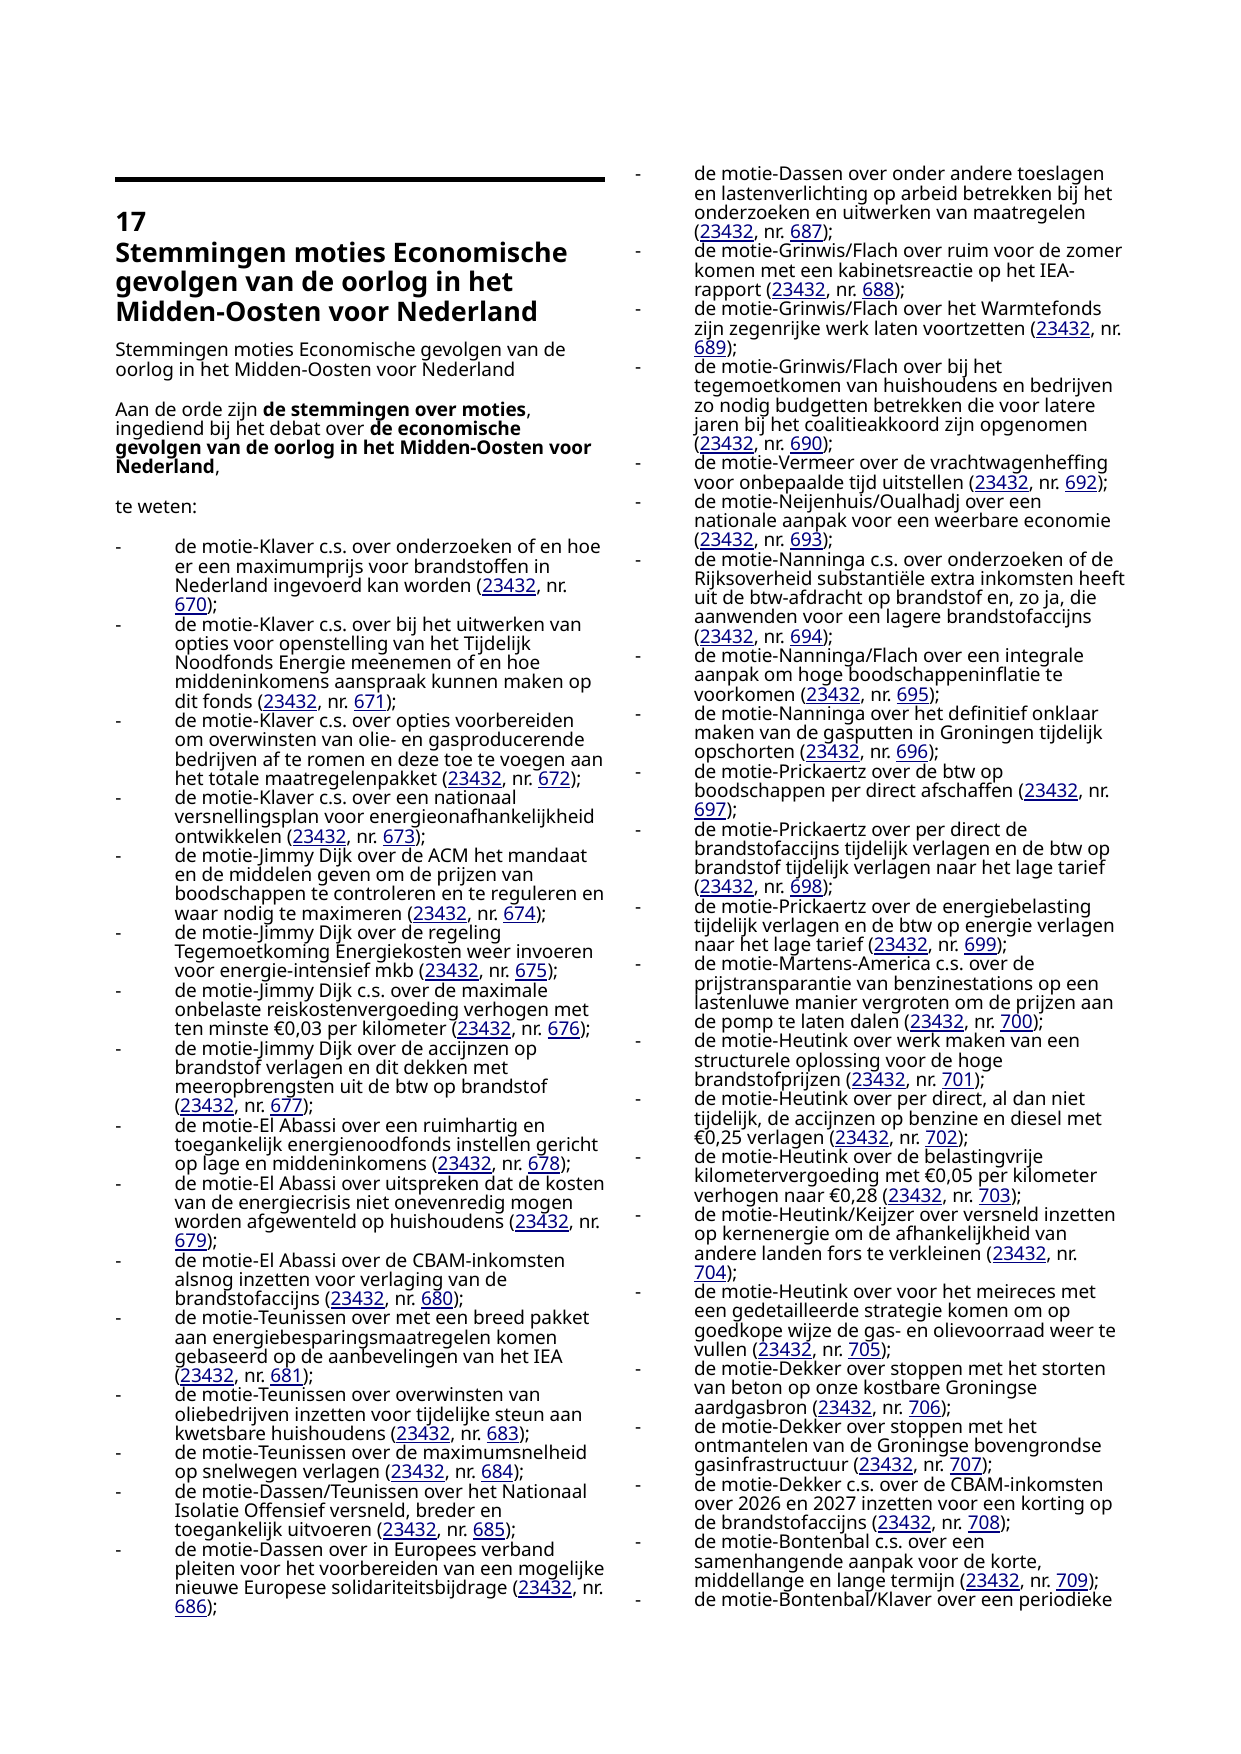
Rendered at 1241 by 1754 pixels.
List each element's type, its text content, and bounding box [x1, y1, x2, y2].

list de motie-Prickaertz over per direct de brandstofaccijns tijdelijk verlagen en de btw op brandstof tijdelijk verlagen naar het lage tarief (23432, nr. 698); [635, 821, 1125, 898]
list de motie-Klaver c.s. over bij het uitwerken van opties voor openstelling van het Tijdelijk Noodfonds Energie meenemen of en hoe middeninkomens aanspraak kunnen maken op dit fonds (23432, nr. 671); [115, 616, 605, 712]
list de motie-Heutink over voor het meireces met een gedetailleerde strategie komen om op goedkope wijze de gas- en olievoorraad weer te vullen (23432, nr. 705); [635, 1283, 1125, 1360]
list de motie-Grinwis/Flach over bij het tegemoetkomen van huishoudens en bedrijven zo nodig budgetten betrekken die voor latere jaren bij het coalitieakkoord zijn opgenomen (23432, nr. 690); [635, 358, 1125, 454]
list de motie-Vermeer over de vrachtwagenheffing voor onbepaalde tijd uitstellen (23432, nr. 692); [635, 454, 1125, 493]
text te weten: [115, 498, 605, 518]
list de motie-Jimmy Dijk c.s. over de maximale onbelaste reiskostenvergoeding verhogen met ten minste €0,03 per kilometer (23432, nr. 676); [115, 982, 605, 1039]
list de motie-El Abassi over de CBAM-inkomsten alsnog inzetten voor verlaging van de brandstofaccijns (23432, nr. 680); [115, 1252, 605, 1309]
list de motie-Grinwis/Flach over ruim voor de zomer komen met een kabinetsreactie op het IEA-rapport (23432, nr. 688); [635, 242, 1125, 300]
text Stemmingen moties Economische gevolgen van de oorlog in het Midden-Oosten voor Nederland [115, 239, 605, 341]
list de motie-Nanninga/Flach over een integrale aanpak om hoge boodschappeninflatie te voorkomen (23432, nr. 695); [635, 647, 1125, 705]
list de motie-Neijenhuis/Oualhadj over een nationale aanpak voor een weerbare economie (23432, nr. 693); [635, 493, 1125, 551]
list de motie-Klaver c.s. over onderzoeken of en hoe er een maximumprijs voor brandstoffen in Nederland ingevoerd kan worden (23432, nr. 670); [115, 538, 605, 616]
list de motie-Heutink/Keijzer over versneld inzetten op kernenergie om de afhankelijkheid van andere landen fors te verkleinen (23432, nr. 704); [635, 1206, 1125, 1283]
list de motie-Dassen over in Europees verband pleiten voor het voorbereiden van een mogelijke nieuwe Europese solidariteitsbijdrage (23432, nr. 686); [115, 1541, 605, 1618]
list de motie-Jimmy Dijk over de accijnzen op brandstof verlagen en dit dekken met meeropbrengsten uit de btw op brandstof (23432, nr. 677); [115, 1039, 605, 1117]
text 17 [115, 203, 605, 239]
text Aan de orde zijn de stemmingen over moties, ingediend bij het debat over de economische gevolgen van de oorlog in het Midden-Oosten voor Nederland, [115, 401, 605, 478]
list de motie-Teunissen over met een breed pakket aan energiebesparingsmaatregelen komen gebaseerd op de aanbevelingen van het IEA (23432, nr. 681); [115, 1309, 605, 1386]
list de motie-Teunissen over overwinsten van oliebedrijven inzetten voor tijdelijke steun aan kwetsbare huishoudens (23432, nr. 683); [115, 1386, 605, 1444]
list de motie-Jimmy Dijk over de ACM het mandaat en de middelen geven om de prijzen van boodschappen te controleren en te reguleren en waar nodig te maximeren (23432, nr. 674); [115, 847, 605, 924]
list de motie-Dassen/Teunissen over het Nationaal Isolatie Offensief versneld, breder en toegankelijk uitvoeren (23432, nr. 685); [115, 1483, 605, 1541]
list de motie-Bontenbal/Klaver over een periodieke [635, 1591, 1125, 1611]
list de motie-Prickaertz over de btw op boodschappen per direct afschaffen (23432, nr. 697); [635, 763, 1125, 821]
list de motie-Martens-America c.s. over de prijstransparantie van benzinestations op een lastenluwe manier vergroten om de prijzen aan de pomp te laten dalen (23432, nr. 700); [635, 955, 1125, 1032]
list de motie-Klaver c.s. over een nationaal versnellingsplan voor energieonafhankelijkheid ontwikkelen (23432, nr. 673); [115, 789, 605, 847]
list de motie-Heutink over de belastingvrije kilometervergoeding met €0,05 per kilometer verhogen naar €0,28 (23432, nr. 703); [635, 1148, 1125, 1206]
list de motie-Prickaertz over de energiebelasting tijdelijk verlagen en de btw op energie verlagen naar het lage tarief (23432, nr. 699); [635, 898, 1125, 955]
list de motie-Nanninga c.s. over onderzoeken of de Rijksoverheid substantiële extra inkomsten heeft uit de btw-afdracht op brandstof en, zo ja, die aanwenden voor een lagere brandstofaccijns (23432, nr. 694); [635, 551, 1125, 647]
list de motie-Bontenbal c.s. over een samenhangende aanpak voor de korte, middellange en lange termijn (23432, nr. 709); [635, 1533, 1125, 1591]
list de motie-Heutink over per direct, al dan niet tijdelijk, de accijnzen op benzine en diesel met €0,25 verlagen (23432, nr. 702); [635, 1090, 1125, 1148]
list de motie-Dekker over stoppen met het ontmantelen van de Groningse bovengrondse gasinfrastructuur (23432, nr. 707); [635, 1418, 1125, 1476]
list de motie-Nanninga over het definitief onklaar maken van de gasputten in Groningen tijdelijk opschorten (23432, nr. 696); [635, 705, 1125, 763]
list de motie-El Abassi over een ruimhartig en toegankelijk energienoodfonds instellen gericht op lage en middeninkomens (23432, nr. 678); [115, 1117, 605, 1174]
list de motie-Dekker over stoppen met het storten van beton op onze kostbare Groningse aardgasbron (23432, nr. 706); [635, 1360, 1125, 1418]
list de motie-Heutink over werk maken van een structurele oplossing voor de hoge brandstofprijzen (23432, nr. 701); [635, 1032, 1125, 1090]
list de motie-Klaver c.s. over opties voorbereiden om overwinsten van olie- en gasproducerende bedrijven af te romen en deze toe te voegen aan het totale maatregelenpakket (23432, nr. 672); [115, 712, 605, 789]
list de motie-El Abassi over uitspreken dat de kosten van de energiecrisis niet onevenredig mogen worden afgewenteld op huishoudens (23432, nr. 679); [115, 1174, 605, 1252]
list de motie-Jimmy Dijk over de regeling Tegemoetkoming Energiekosten weer invoeren voor energie-intensief mkb (23432, nr. 675); [115, 924, 605, 982]
list de motie-Dekker c.s. over de CBAM-inkomsten over 2026 en 2027 inzetten voor een korting op de brandstofaccijns (23432, nr. 708); [635, 1476, 1125, 1533]
text Stemmingen moties Economische gevolgen van de oorlog in het Midden-Oosten voor Nederland [115, 341, 605, 380]
list de motie-Grinwis/Flach over het Warmtefonds zijn zegenrijke werk laten voortzetten (23432, nr. 689); [635, 300, 1125, 358]
list de motie-Dassen over onder andere toeslagen en lastenverlichting op arbeid betrekken bij het onderzoeken en uitwerken van maatregelen (23432, nr. 687); [635, 165, 1125, 242]
list de motie-Teunissen over de maximumsnelheid op snelwegen verlagen (23432, nr. 684); [115, 1444, 605, 1483]
